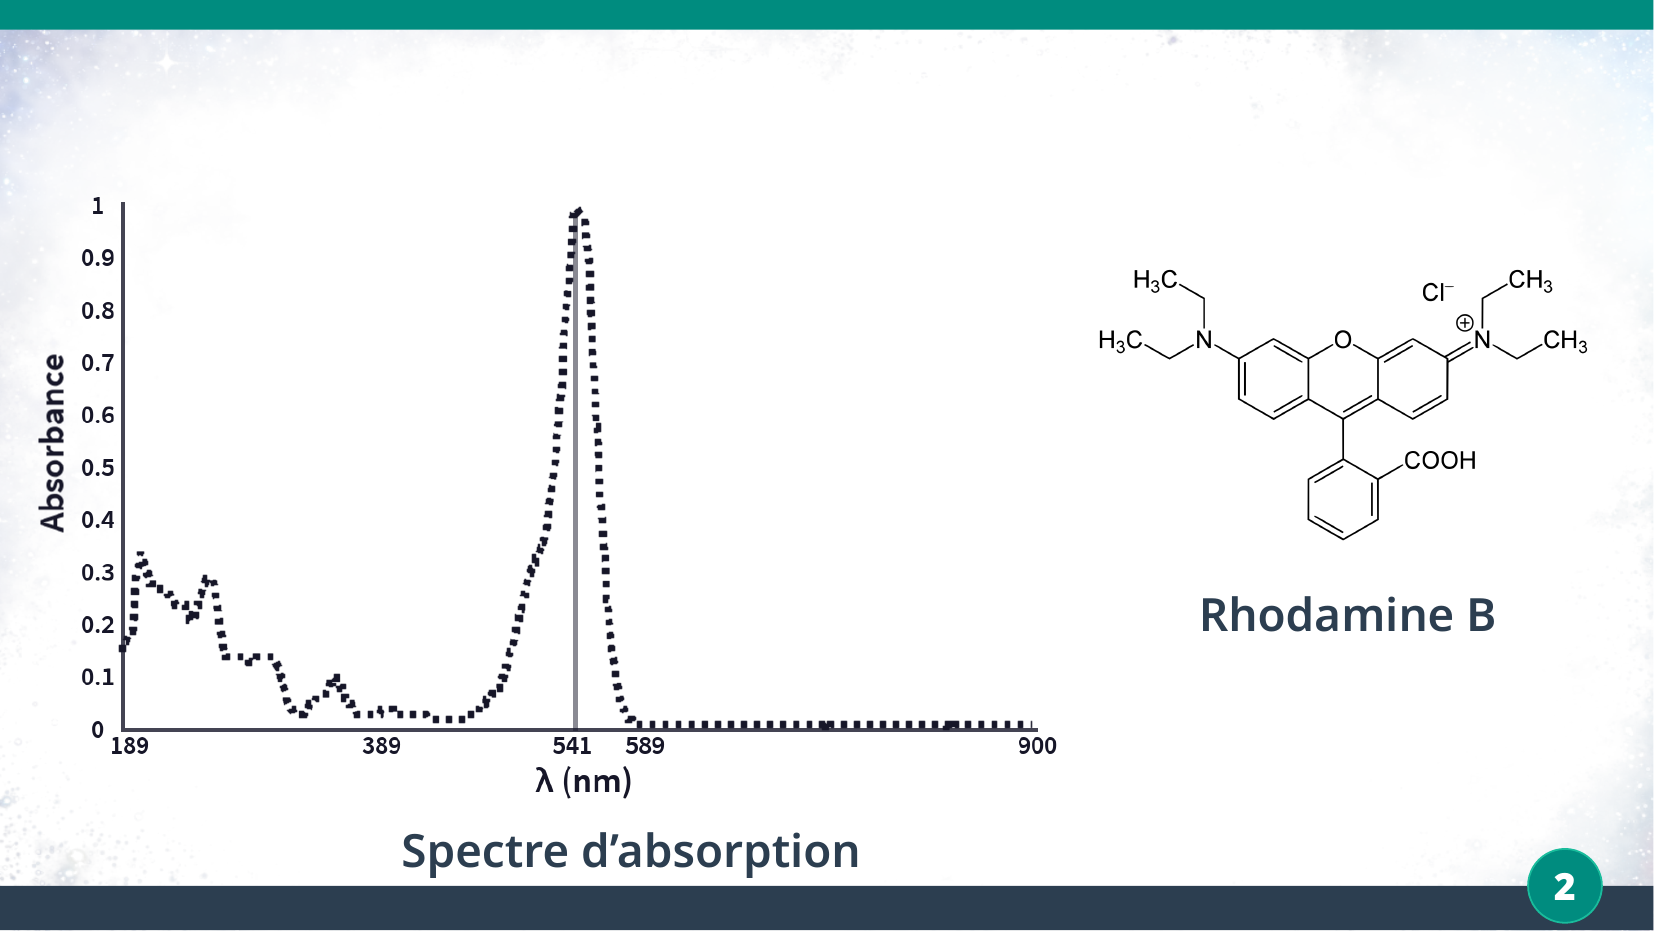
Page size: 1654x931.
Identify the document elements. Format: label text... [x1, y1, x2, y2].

picture [0, 30, 1654, 885]
text_box Rhodamine B [1184, 577, 1477, 650]
text_box Spectre d’absorption [386, 813, 827, 886]
